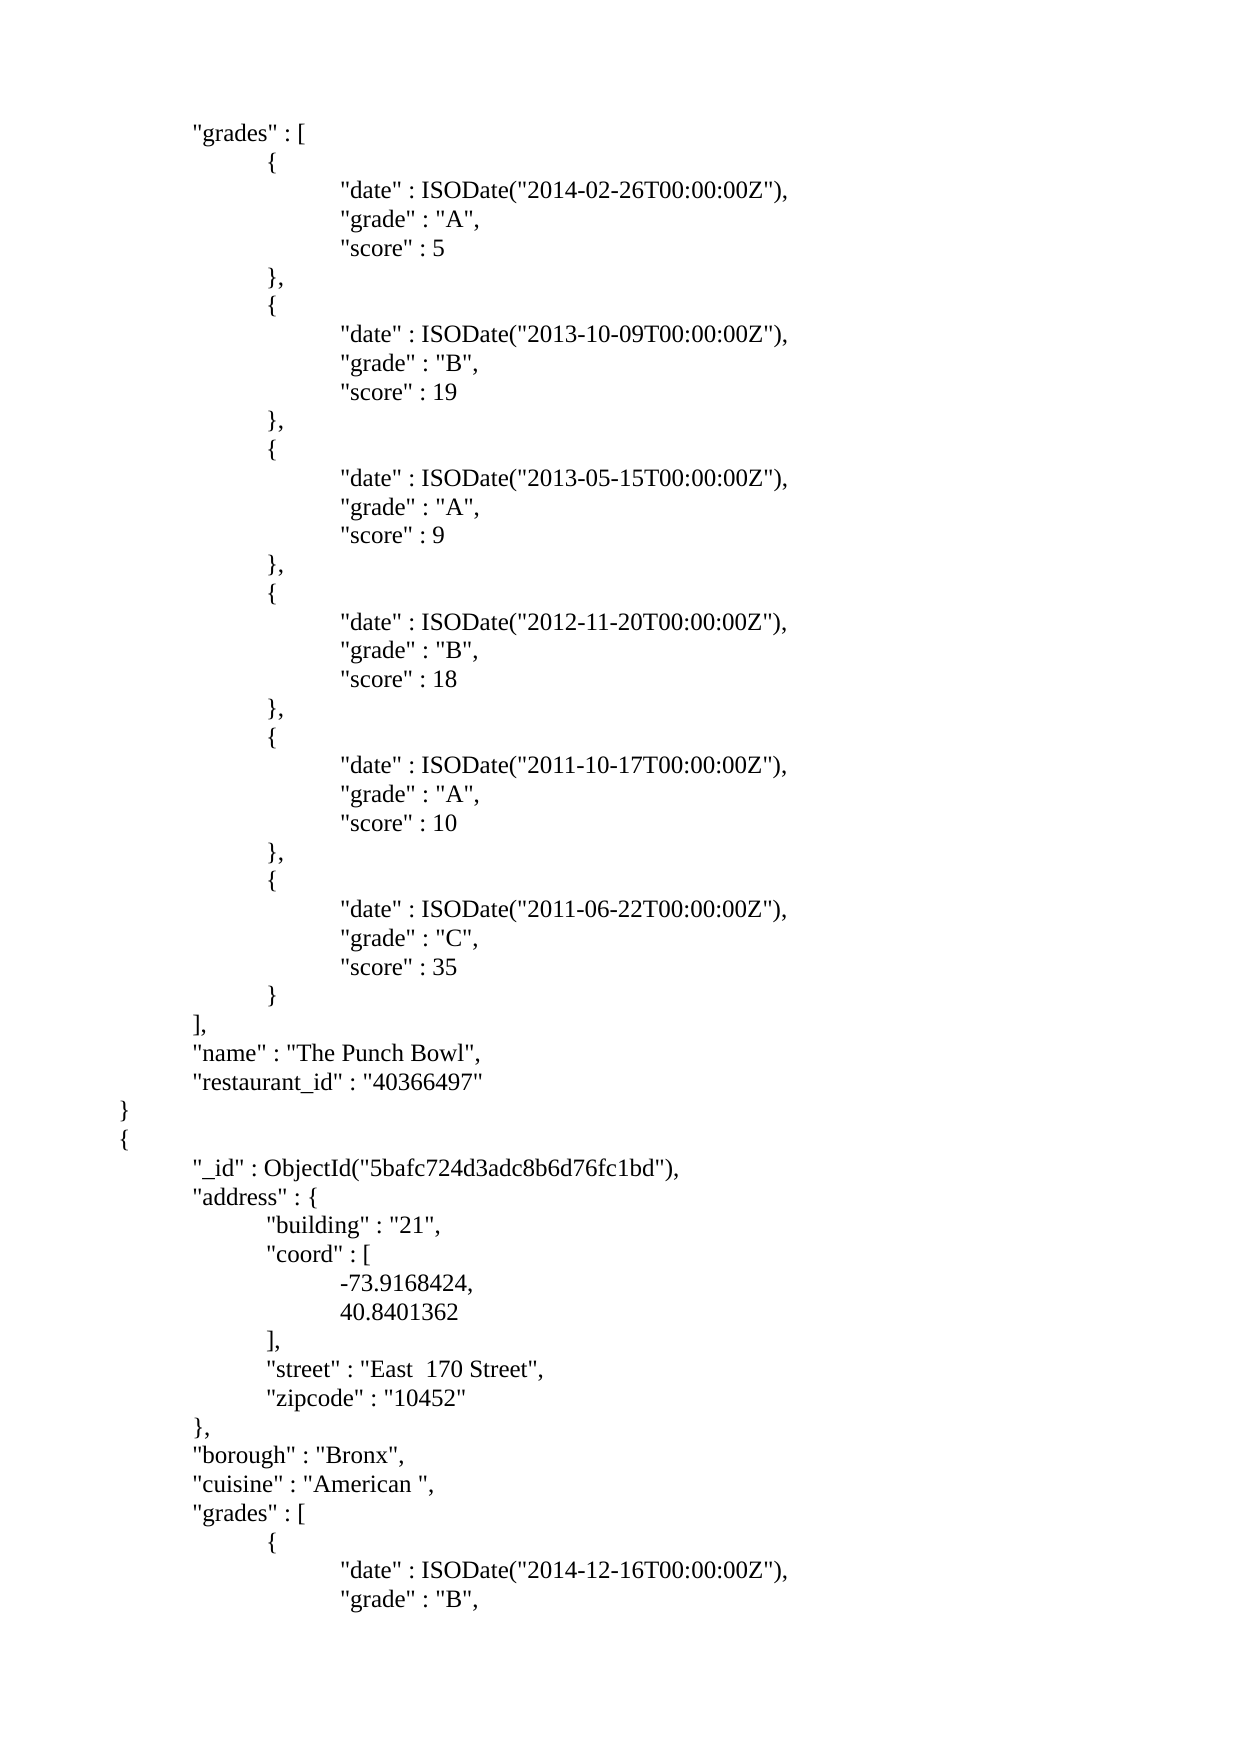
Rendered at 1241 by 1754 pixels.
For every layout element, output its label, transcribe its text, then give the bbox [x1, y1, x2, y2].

text "_id" : ObjectId("5bafc724d3adc8b6d76fc1bd"), [118, 1153, 1122, 1182]
text "zipcode" : "10452" [118, 1383, 1122, 1412]
text "score" : 5 [118, 233, 1122, 262]
text }, [118, 693, 1122, 722]
text "date" : ISODate("2013-10-09T00:00:00Z"), [118, 319, 1122, 348]
text "borough" : "Bronx", [118, 1441, 1122, 1469]
text "street" : "East 170 Street", [118, 1354, 1122, 1383]
text { [118, 147, 1122, 176]
text "building" : "21", [118, 1211, 1122, 1239]
text { [118, 866, 1122, 894]
text "cuisine" : "American ", [118, 1469, 1122, 1498]
text } [118, 981, 1122, 1009]
text "date" : ISODate("2011-06-22T00:00:00Z"), [118, 894, 1122, 923]
text { [118, 434, 1122, 463]
text { [118, 1124, 1122, 1153]
text "grades" : [ [118, 118, 1122, 147]
text ], [118, 1009, 1122, 1038]
text "score" : 35 [118, 952, 1122, 981]
text 40.8401362 [118, 1297, 1122, 1326]
text "score" : 18 [118, 664, 1122, 693]
text "date" : ISODate("2013-05-15T00:00:00Z"), [118, 463, 1122, 492]
text "grades" : [ [118, 1498, 1122, 1527]
text "address" : { [118, 1182, 1122, 1211]
text "restaurant_id" : "40366497" [118, 1067, 1122, 1096]
text "score" : 10 [118, 808, 1122, 837]
text "grade" : "C", [118, 923, 1122, 952]
text -73.9168424, [118, 1268, 1122, 1297]
text "grade" : "B", [118, 348, 1122, 377]
text { [118, 578, 1122, 607]
text "date" : ISODate("2014-02-26T00:00:00Z"), [118, 176, 1122, 204]
text }, [118, 406, 1122, 434]
text } [118, 1096, 1122, 1124]
text "score" : 9 [118, 521, 1122, 549]
text "date" : ISODate("2012-11-20T00:00:00Z"), [118, 607, 1122, 636]
text }, [118, 1412, 1122, 1441]
text { [118, 1527, 1122, 1556]
text "date" : ISODate("2011-10-17T00:00:00Z"), [118, 751, 1122, 779]
text }, [118, 262, 1122, 291]
text "grade" : "A", [118, 492, 1122, 521]
text { [118, 291, 1122, 319]
text "coord" : [ [118, 1239, 1122, 1268]
text "grade" : "B", [118, 1584, 1122, 1613]
text }, [118, 837, 1122, 866]
text ], [118, 1326, 1122, 1354]
text }, [118, 549, 1122, 578]
text { [118, 722, 1122, 751]
text "score" : 19 [118, 377, 1122, 406]
text "grade" : "A", [118, 204, 1122, 233]
text "grade" : "A", [118, 779, 1122, 808]
text "name" : "The Punch Bowl", [118, 1038, 1122, 1067]
text "date" : ISODate("2014-12-16T00:00:00Z"), [118, 1556, 1122, 1584]
text "grade" : "B", [118, 636, 1122, 664]
